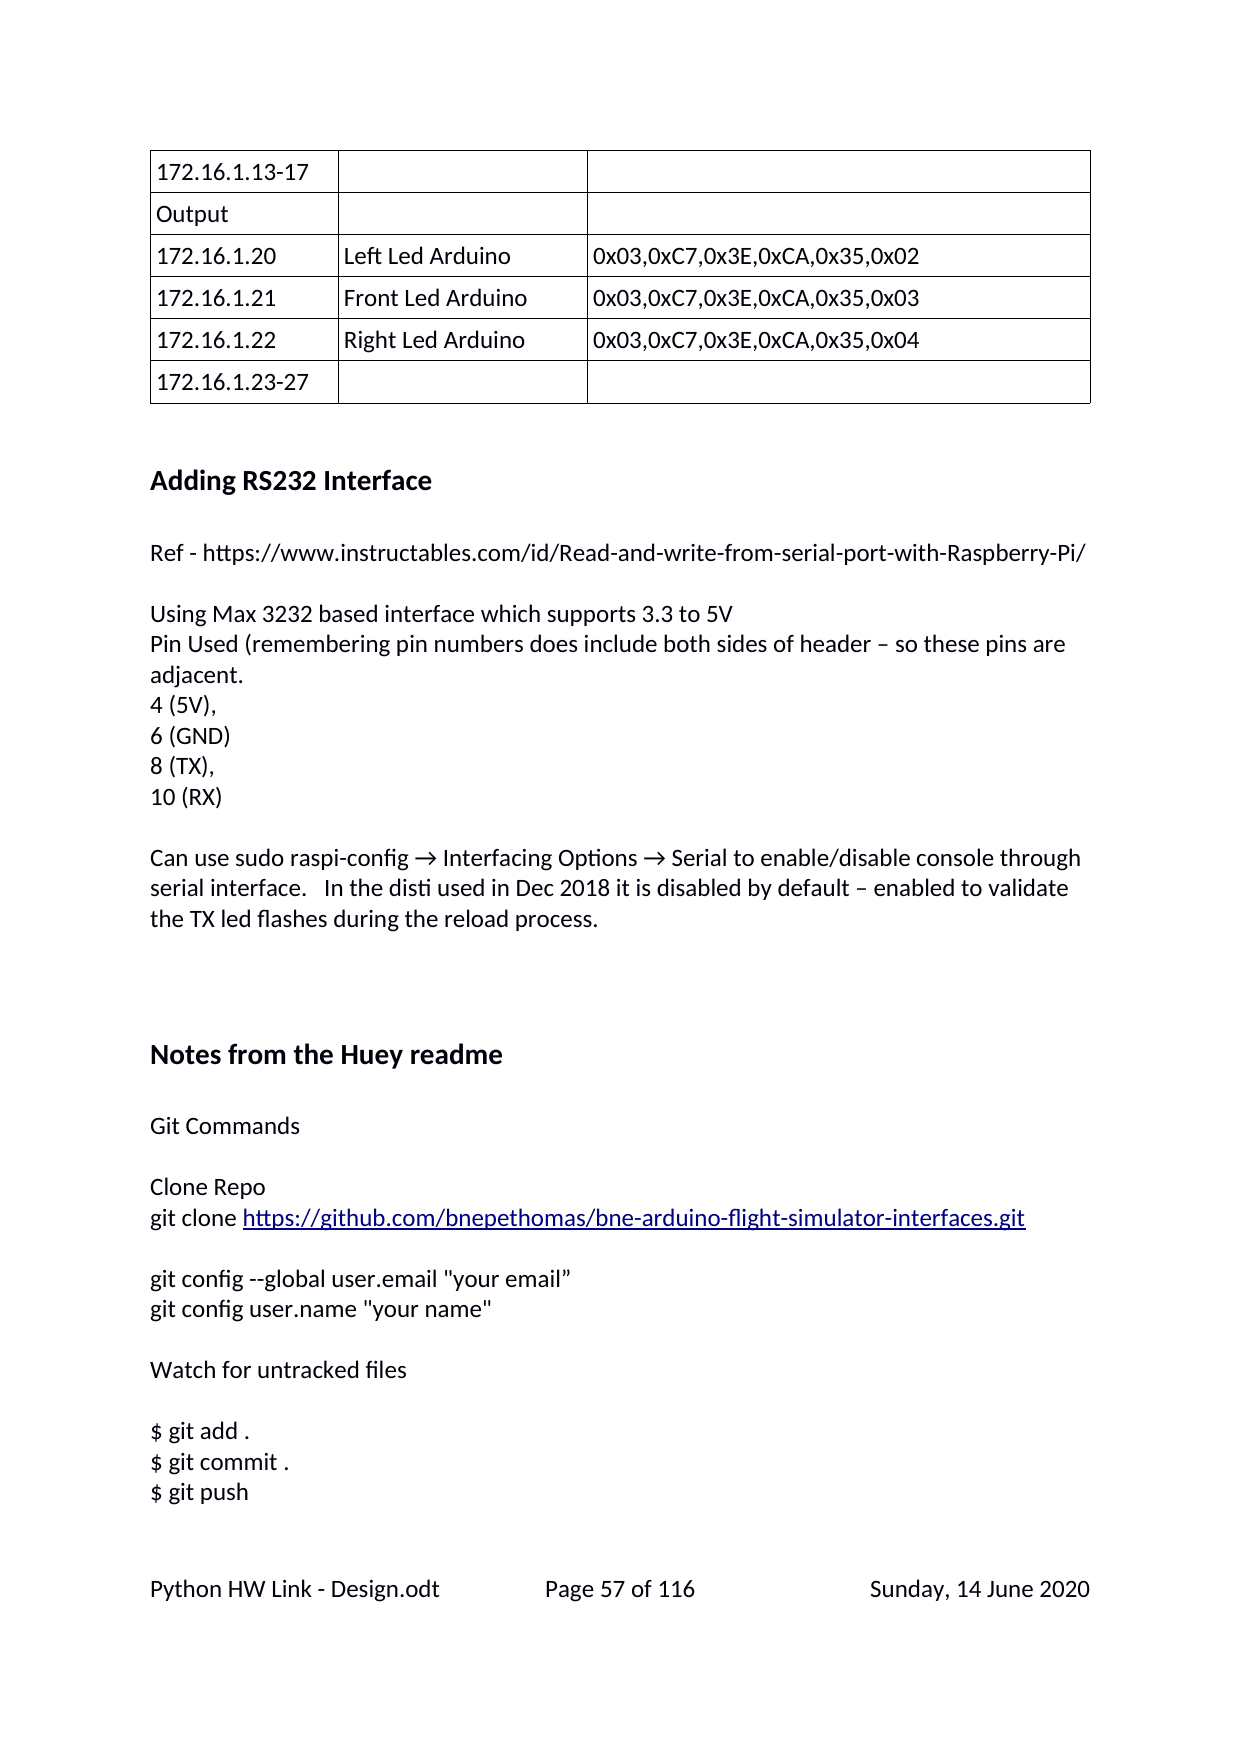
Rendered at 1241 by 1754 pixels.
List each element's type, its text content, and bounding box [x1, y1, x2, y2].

subtitle Notes from the Huey readme [150, 1036, 1090, 1071]
table_cell 172.16.1.13-17 [151, 151, 338, 192]
table_cell Output [151, 193, 338, 234]
text git config --global user.email "your email” [150, 1263, 1090, 1293]
text 8 (TX), [150, 750, 1090, 781]
text $ git add . [150, 1416, 1090, 1446]
table_cell [339, 361, 587, 402]
table_cell 0x03,0xC7,0x3E,0xCA,0x35,0x04 [588, 319, 1090, 360]
text Watch for untracked files [150, 1354, 1090, 1385]
text 4 (5V), [150, 689, 1090, 720]
table_cell 0x03,0xC7,0x3E,0xCA,0x35,0x02 [588, 235, 1090, 276]
text Git Commands [150, 1110, 1090, 1141]
text Ref - https://www.instructables.com/id/Read-and-write-from-serial-port-with-Raspberry-Pi/ [150, 537, 1090, 567]
table_cell [588, 151, 1090, 192]
table_cell 172.16.1.22 [151, 319, 338, 360]
text Pin Used (remembering pin numbers does include both sides of header – so these pins are adjacent. [150, 628, 1090, 689]
table_cell Right Led Arduino [339, 319, 587, 360]
text $ git push [150, 1477, 1090, 1507]
table_cell [588, 193, 1090, 234]
text Clone Repo [150, 1171, 1090, 1202]
text git config user.name "your name" [150, 1293, 1090, 1324]
text Using Max 3232 based interface which supports 3.3 to 5V [150, 598, 1090, 628]
subtitle Adding RS232 Interface [150, 462, 1090, 498]
text 10 (RX) [150, 781, 1090, 811]
table_cell 0x03,0xC7,0x3E,0xCA,0x35,0x03 [588, 277, 1090, 318]
table_cell [339, 151, 587, 192]
table_cell 172.16.1.20 [151, 235, 338, 276]
table_cell Left Led Arduino [339, 235, 587, 276]
table_cell [588, 361, 1090, 402]
table_cell [339, 193, 587, 234]
text Can use sudo raspi-config → Interfacing Options → Serial to enable/disable console through serial interface. In the disti used in Dec 2018 it is disabled by default – enabled to validate the TX led flashes during the reload process. [150, 842, 1090, 933]
table_cell 172.16.1.21 [151, 277, 338, 318]
text 6 (GND) [150, 720, 1090, 750]
table_cell 172.16.1.23-27 [151, 361, 338, 402]
text $ git commit . [150, 1446, 1090, 1477]
text git clone https://github.com/bnepethomas/bne-arduino-flight-simulator-interfaces.git [150, 1202, 1090, 1232]
table_cell Front Led Arduino [339, 277, 587, 318]
